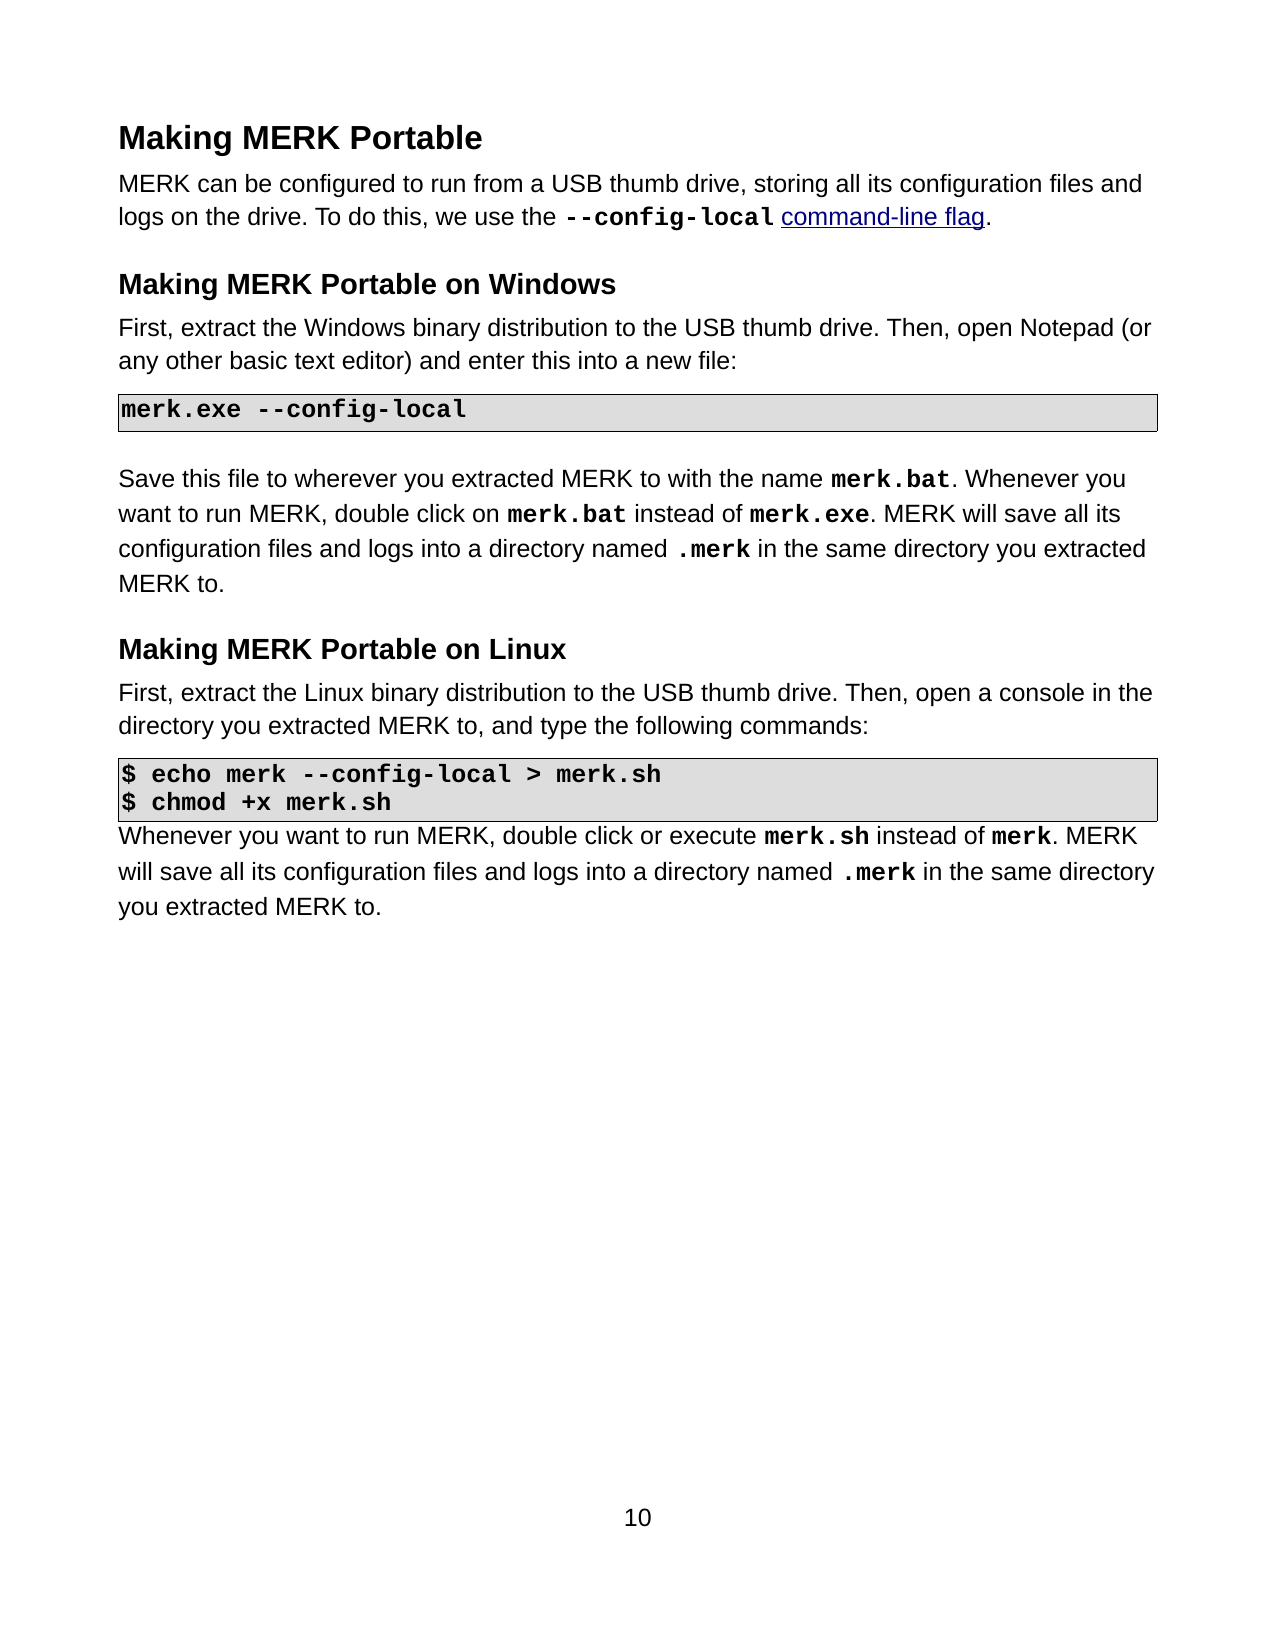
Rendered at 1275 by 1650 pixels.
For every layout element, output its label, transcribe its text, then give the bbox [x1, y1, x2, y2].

subtitle Making MERK Portable [118, 118, 1157, 157]
text First, extract the Linux binary distribution to the USB thumb drive. Then, open a console in the directory you extracted MERK to, and type the following commands: [118, 678, 1157, 739]
text MERK can be configured to run from a USB thumb drive, storing all its configuration files and logs on the drive. To do this, we use the --config-local command-line flag. [118, 169, 1157, 233]
subtitle Making MERK Portable on Linux [118, 632, 1157, 665]
table_header merk.exe --config-local [119, 395, 1157, 431]
text Save this file to wherever you extracted MERK to with the name merk.bat. Whenever you want to run MERK, double click on merk.bat instead of merk.exe. MERK will save all its configuration files and logs into a directory named .merk in the same directory you extracted MERK to. [118, 432, 1157, 598]
text Whenever you want to run MERK, double click or execute merk.sh instead of merk. MERK will save all its configuration files and logs into a directory named .merk in the same directory you extracted MERK to. [118, 822, 1157, 920]
text First, extract the Windows binary distribution to the USB thumb drive. Then, open Notepad (or any other basic text editor) and enter this into a new file: [118, 313, 1157, 374]
subtitle Making MERK Portable on Windows [118, 267, 1157, 300]
table_header $ echo merk --config-local > merk.sh $ chmod +x merk.sh [119, 759, 1157, 821]
